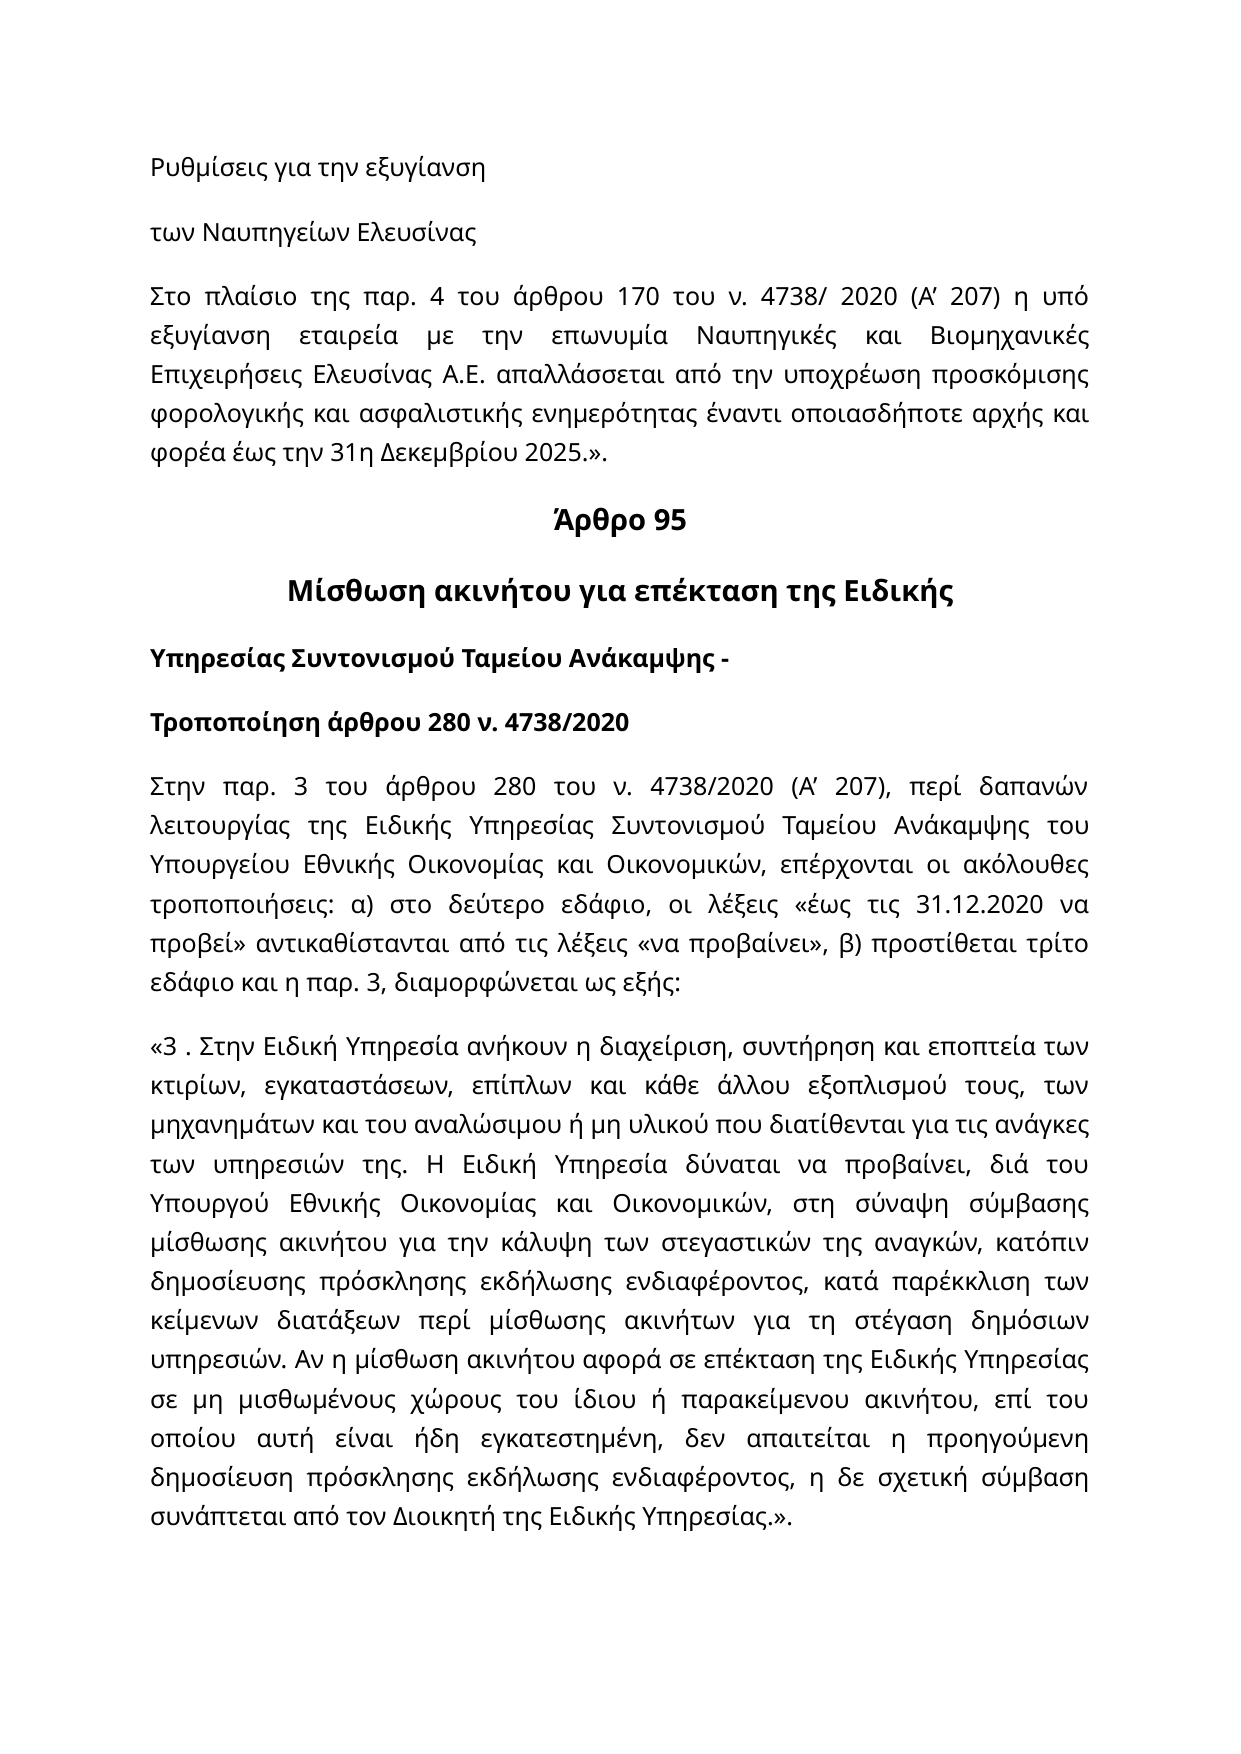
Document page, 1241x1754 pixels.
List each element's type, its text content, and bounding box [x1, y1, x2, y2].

text Στο πλαίσιο της παρ. 4 του άρθρου 170 του ν. 4738/ 2020 (Α’ 207) η υπό εξυγίανση εταιρεία με την επωνυμία Ναυπηγικές και Βιομηχανικές Επιχειρήσεις Ελευσίνας Α.Ε. απαλλάσσεται από την υποχρέωση προσκόμισης φορολογικής και ασφαλιστικής ενημερότητας έναντι οποιασδήποτε αρχής και φορέα έως την 31η Δεκεμβρίου 2025.». [150, 278, 1090, 469]
text «3 . Στην Ειδική Υπηρεσία ανήκουν η διαχείριση, συντήρηση και εποπτεία των κτιρίων, εγκαταστάσεων, επίπλων και κάθε άλλου εξοπλισμού τους, των μηχανημάτων και του αναλώσιμου ή μη υλικού που διατίθενται για τις ανάγκες των υπηρεσιών της. Η Ειδική Υπηρεσία δύναται να προβαίνει, διά του Υπουργού Εθνικής Οικονομίας και Οικονομικών, στη σύναψη σύμβασης μίσθωσης ακινήτου για την κάλυψη των στεγαστικών της αναγκών, κατόπιν δημοσίευσης πρόσκλησης εκδήλωσης ενδιαφέροντος, κατά παρέκκλιση των κείμενων διατάξεων περί μίσθωσης ακινήτων για τη στέγαση δημόσιων υπηρεσιών. Αν η μίσθωση ακινήτου αφορά σε επέκταση της Ειδικής Υπηρεσίας σε μη μισθωμένους χώρους του ίδιου ή παρακείμενου ακινήτου, επί του οποίου αυτή είναι ήδη εγκατεστημένη, δεν απαιτείται η προηγούμενη δημοσίευση πρόσκλησης εκδήλωσης ενδιαφέροντος, η δε σχετική σύμβαση συνάπτεται από τον Διοικητή της Ειδικής Υπηρεσίας.». [150, 1029, 1090, 1533]
text Τροποποίηση άρθρου 280 ν. 4738/2020 [150, 704, 1090, 739]
text Υπηρεσίας Συντονισμού Ταμείου Ανάκαμψης - [150, 640, 1090, 674]
subtitle Μίσθωση ακινήτου για επέκταση της Ειδικής [150, 570, 1090, 609]
text Στην παρ. 3 του άρθρου 280 του ν. 4738/2020 (Α’ 207), περί δαπανών λειτουργίας της Ειδικής Υπηρεσίας Συντονισμού Ταμείου Ανάκαμψης του Υπουργείου Εθνικής Οικονομίας και Οικονομικών, επέρχονται οι ακόλουθες τροποποιήσεις: α) στο δεύτερο εδάφιο, οι λέξεις «έως τις 31.12.2020 να προβεί» αντικαθίστανται από τις λέξεις «να προβαίνει», β) προστίθεται τρίτο εδάφιο και η παρ. 3, διαμορφώνεται ως εξής: [150, 769, 1090, 999]
subtitle Άρθρο 95 [150, 499, 1090, 539]
text Ρυθμίσεις για την εξυγίανση [150, 150, 1090, 184]
text των Ναυπηγείων Ελευσίνας [150, 214, 1090, 248]
